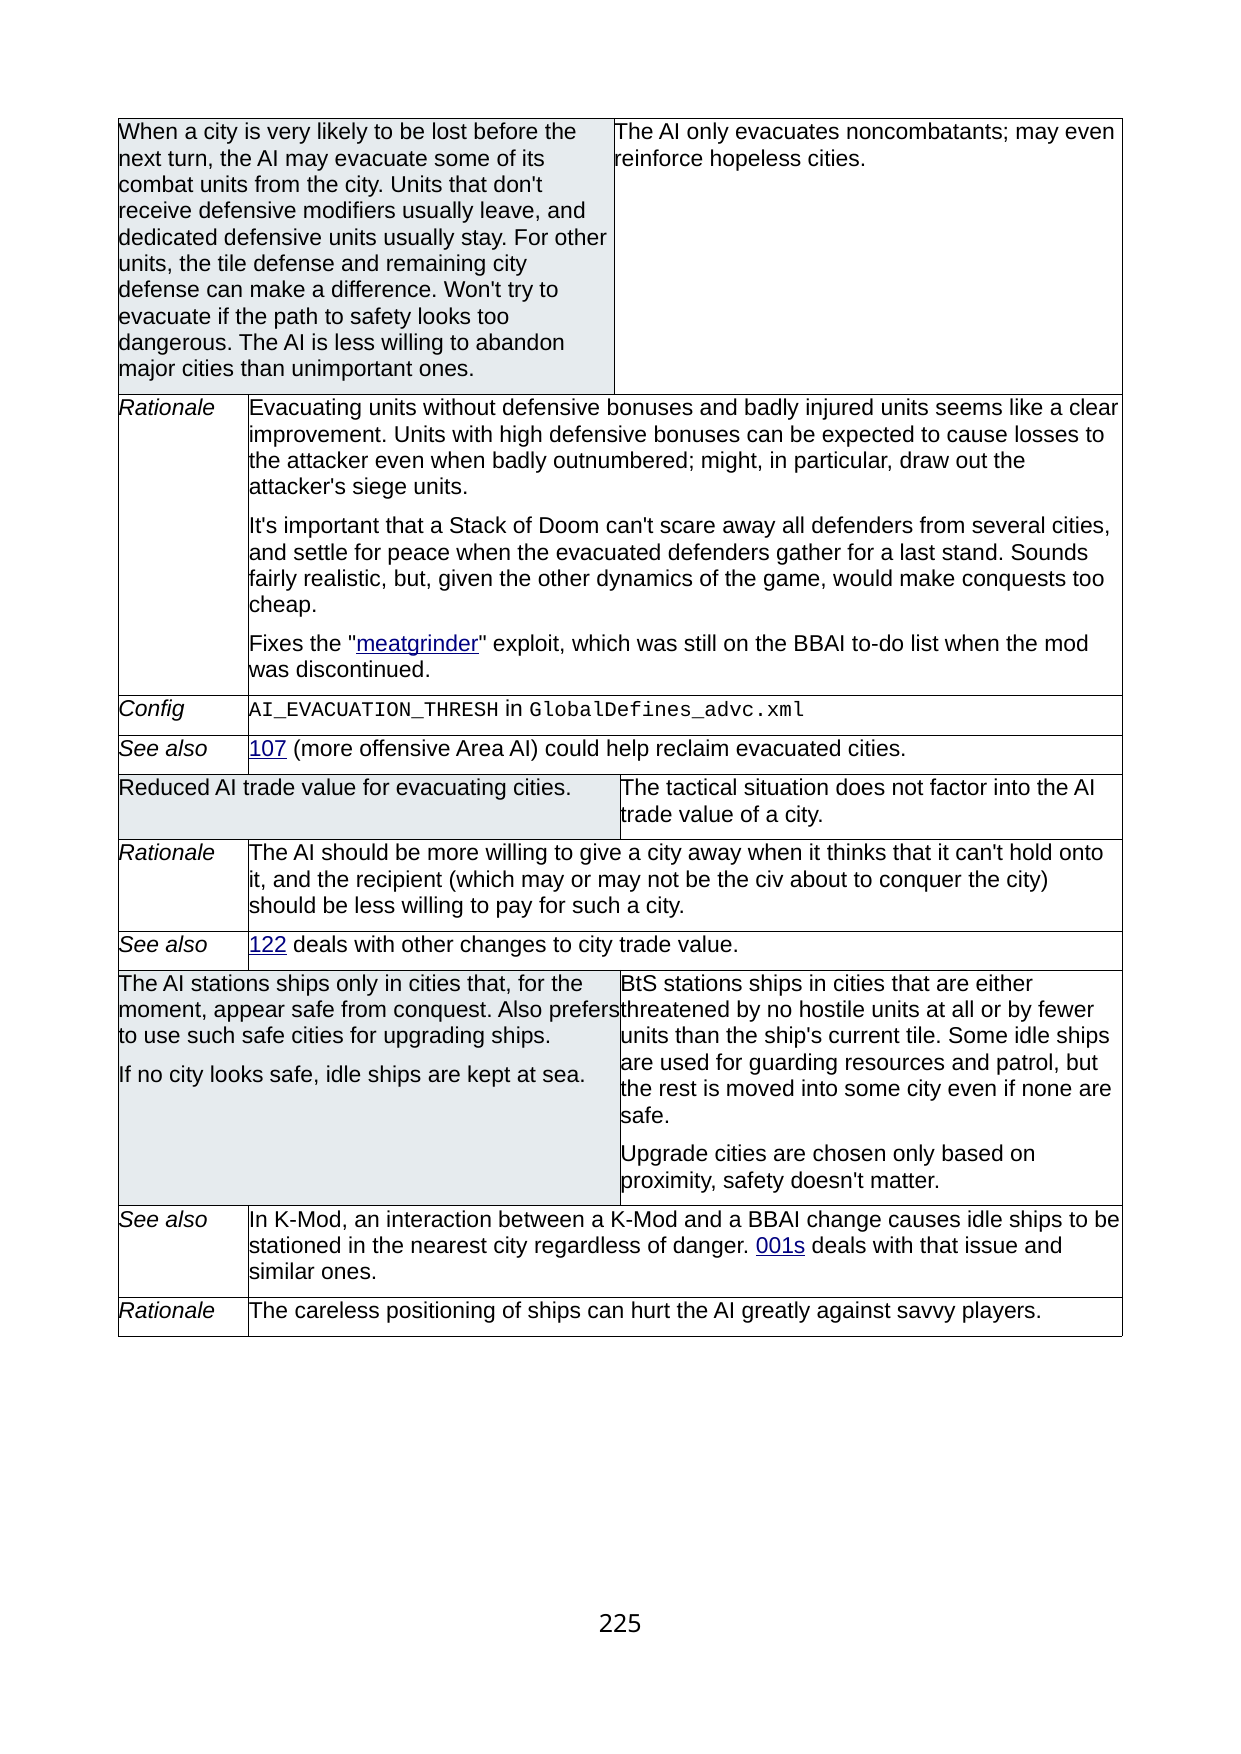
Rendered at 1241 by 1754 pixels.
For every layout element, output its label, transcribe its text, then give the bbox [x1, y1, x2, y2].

table_cell AI_EVACUATION_THRESH in GlobalDefines_advc.xml [249, 696, 1122, 735]
table_cell Rationale [119, 395, 248, 695]
table_cell 122 deals with other changes to city trade value. [249, 932, 1122, 970]
table_cell The AI should be more willing to give a city away when it thinks that it can't hold onto it, and the recipient (which may or may not be the civ about to conquer the city) should be less willing to pay for such a city. [249, 840, 1122, 931]
table_cell BtS stations ships in cities that are either threatened by no hostile units at all or by fewer units than the ship's current tile. Some idle ships are used for guarding resources and patrol, but the rest is moved into some city even if none are safe. Upgrade cities are chosen only based on proximity, safety doesn't matter. [621, 971, 1122, 1205]
table_cell The AI only evacuates noncombatants; may even reinforce hopeless cities. [615, 119, 1122, 394]
table_cell 107 (more offensive Area AI) could help reclaim evacuated cities. [249, 736, 1122, 774]
table_cell See also [119, 736, 248, 774]
table_cell Config [119, 696, 248, 735]
table_cell Rationale [119, 840, 248, 931]
table_cell Rationale [119, 1298, 248, 1336]
table_cell The tactical situation does not factor into the AI trade value of a city. [621, 775, 1122, 839]
table_cell Reduced AI trade value for evacuating cities. [119, 775, 620, 839]
table_cell In K-Mod, an interaction between a K-Mod and a BBAI change causes idle ships to be stationed in the nearest city regardless of danger. 001s deals with that issue and similar ones. [249, 1206, 1122, 1297]
table_cell When a city is very likely to be lost before the next turn, the AI may evacuate some of its combat units from the city. Units that don't receive defensive modifiers usually leave, and dedicated defensive units usually stay. For other units, the tile defense and remaining city defense can make a difference. Won't try to evacuate if the path to safety looks too dangerous. The AI is less willing to abandon major cities than unimportant ones. [119, 119, 614, 394]
table_cell See also [119, 932, 248, 970]
table_cell The careless positioning of ships can hurt the AI greatly against savvy players. [249, 1298, 1122, 1336]
table_cell See also [119, 1206, 248, 1297]
table_cell Evacuating units without defensive bonuses and badly injured units seems like a clear improvement. Units with high defensive bonuses can be expected to cause losses to the attacker even when badly outnumbered; might, in particular, draw out the attacker's siege units. It's important that a Stack of Doom can't scare away all defenders from several cities, and settle for peace when the evacuated defenders gather for a last stand. Sounds fairly realistic, but, given the other dynamics of the game, would make conquests too cheap. Fixes the "meatgrinder" exploit, which was still on the BBAI to-do list when the mod was discontinued. [249, 395, 1122, 695]
table_cell The AI stations ships only in cities that, for the moment, appear safe from conquest. Also prefers to use such safe cities for upgrading ships. If no city looks safe, idle ships are kept at sea. [119, 971, 620, 1205]
